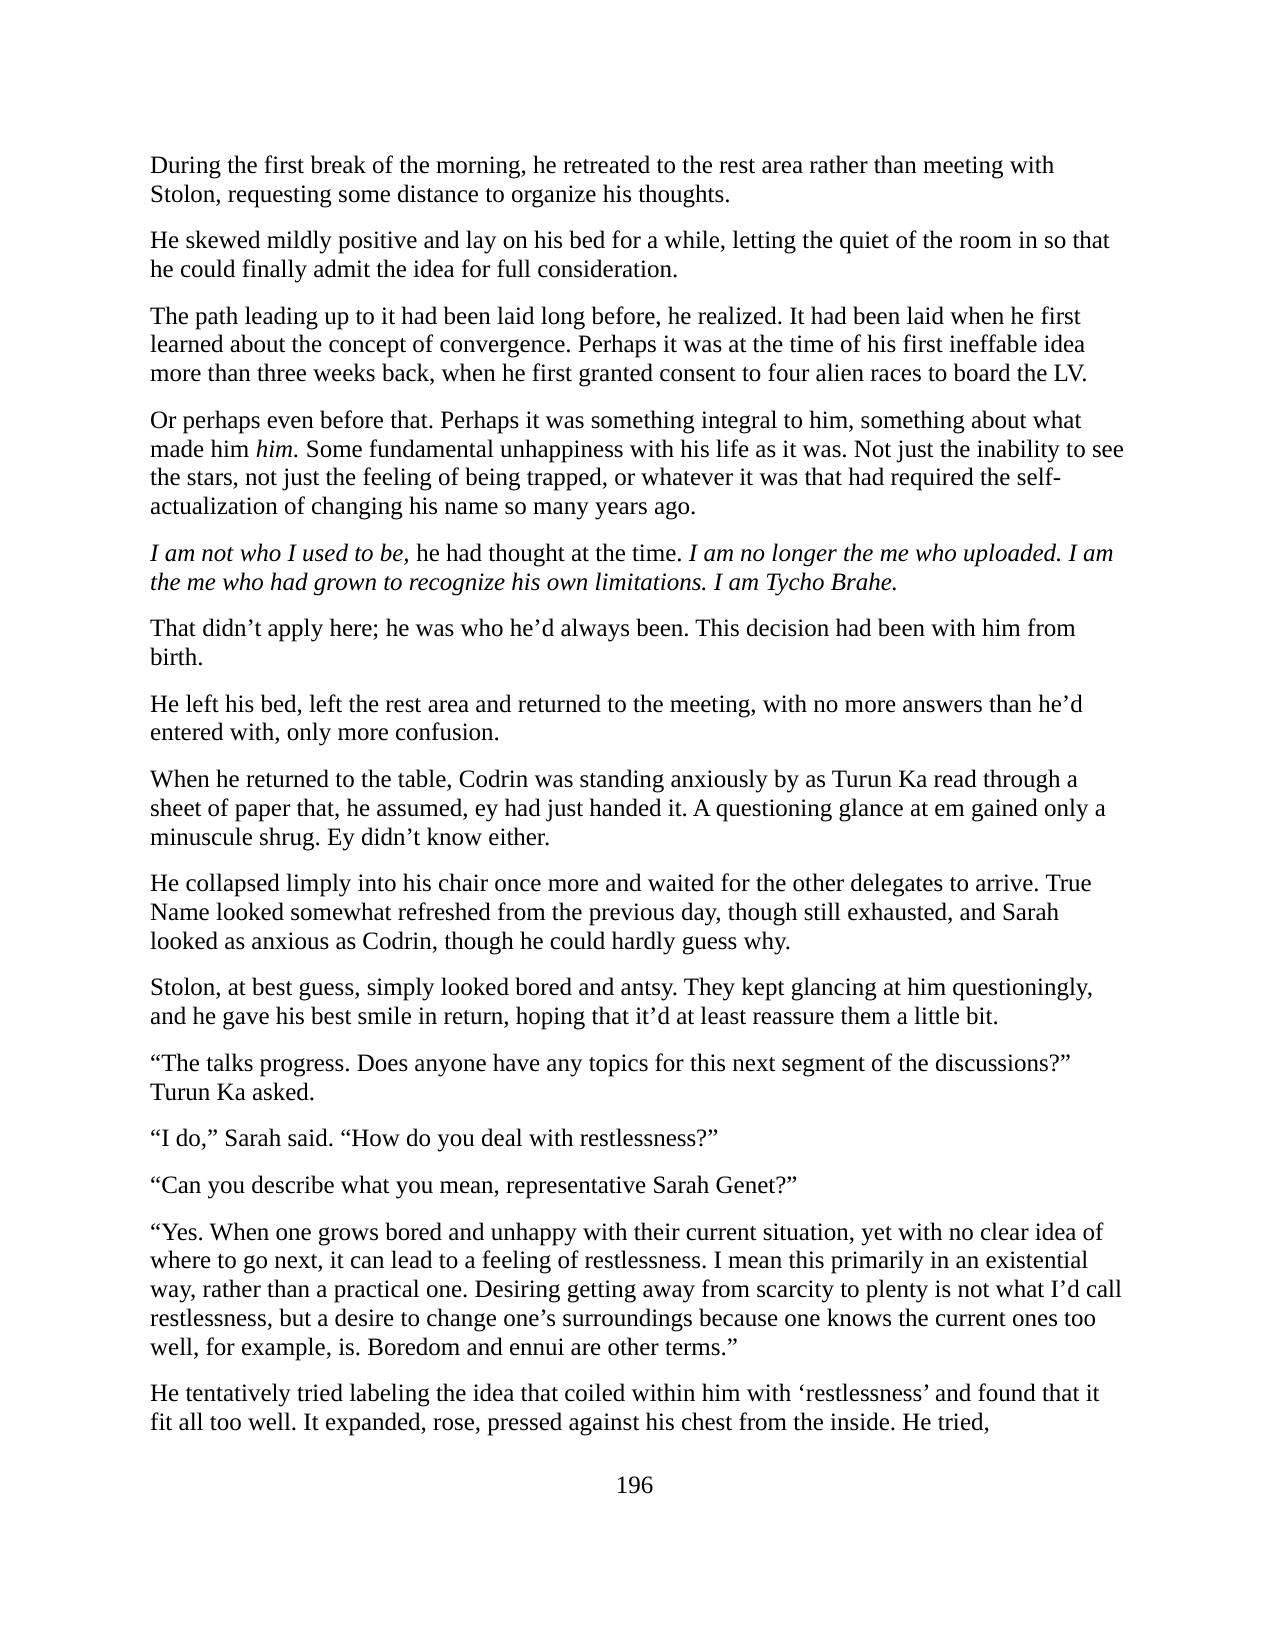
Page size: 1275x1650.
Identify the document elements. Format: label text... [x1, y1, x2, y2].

text He left his bed, left the rest area and returned to the meeting, with no more answers than he’d entered with, only more confusion. [150, 689, 1125, 746]
text He tentatively tried labeling the idea that coiled within him with ‘restlessness’ and found that it fit all too well. It expanded, rose, pressed against his chest from the inside. He tried, [150, 1378, 1125, 1436]
text The path leading up to it had been laid long before, he realized. It had been laid when he first learned about the concept of convergence. Perhaps it was at the time of his first ineffable idea more than three weeks back, when he first granted consent to four alien races to board the LV. [150, 301, 1125, 387]
text “Can you describe what you mean, representative Sarah Genet?” [150, 1170, 1125, 1199]
text He collapsed limply into his chair once more and waited for the other delegates to arrive. True Name looked somewhat refreshed from the previous day, though still exhausted, and Sarah looked as anxious as Codrin, though he could hardly guess why. [150, 868, 1125, 954]
text Or perhaps even before that. Perhaps it was something integral to him, something about what made him him. Some fundamental unhappiness with his life as it was. Not just the inability to see the stars, not just the feeling of being trapped, or whatever it was that had required the self-actualization of changing his name so many years ago. [150, 405, 1125, 520]
text When he returned to the table, Codrin was standing anxiously by as Turun Ka read through a sheet of paper that, he assumed, ey had just handed it. A questioning glance at em gained only a minuscule shrug. Ey didn’t know either. [150, 764, 1125, 850]
text “Yes. When one grows bored and unhappy with their current situation, yet with no clear idea of where to go next, it can lead to a feeling of restlessness. I mean this primarily in an existential way, rather than a practical one. Desiring getting away from scarcity to plenty is not what I’d call restlessness, but a desire to change one’s surroundings because one knows the current ones too well, for example, is. Boredom and ennui are other terms.” [150, 1217, 1125, 1360]
text During the first break of the morning, he retreated to the rest area rather than meeting with Stolon, requesting some distance to organize his thoughts. [150, 150, 1125, 207]
text “The talks progress. Does anyone have any topics for this next segment of the discussions?” Turun Ka asked. [150, 1048, 1125, 1105]
text I am not who I used to be, he had thought at the time. I am no longer the me who uploaded. I am the me who had grown to recognize his own limitations. I am Tycho Brahe. [150, 538, 1125, 595]
text That didn’t apply here; he was who he’d always been. This decision had been with him from birth. [150, 613, 1125, 671]
text “I do,” Sarah said. “How do you deal with restlessness?” [150, 1123, 1125, 1152]
text Stolon, at best guess, simply looked bored and antsy. They kept glancing at him questioningly, and he gave his best smile in return, hoping that it’d at least reassure them a little bit. [150, 972, 1125, 1030]
text He skewed mildly positive and lay on his bed for a while, letting the quiet of the room in so that he could finally admit the idea for full consideration. [150, 225, 1125, 283]
